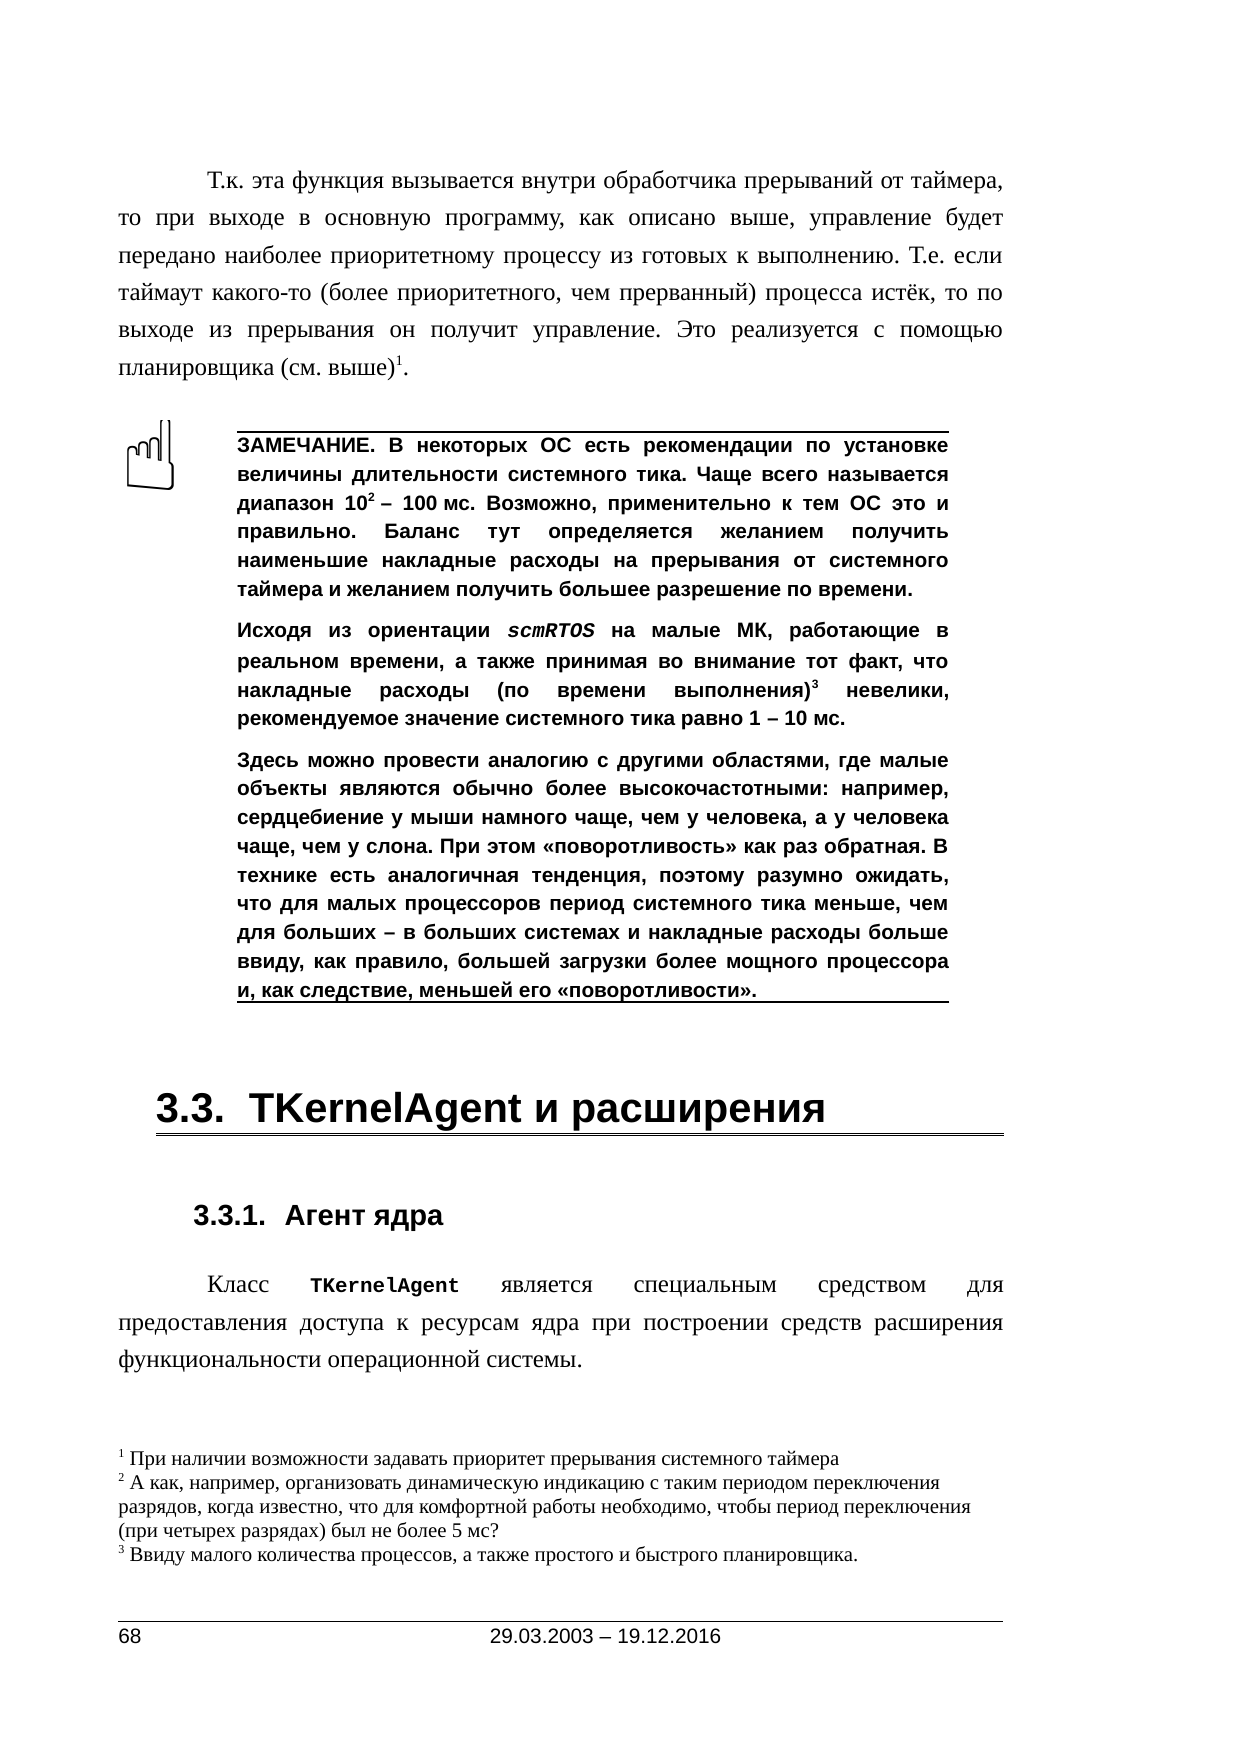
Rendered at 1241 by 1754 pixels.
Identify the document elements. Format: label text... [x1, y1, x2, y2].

subtitle Агент ядра [193, 1198, 886, 1232]
text ЗАМЕЧАНИЕ. В некоторых ОС есть рекомендации по установке величины длительности системного тика. Чаще всего называется диапазон 10 – 100 мс. Возможно, применительно к тем ОС это и правильно. Баланс тут определяется желанием получить наименьшие накладные расходы на прерывания от системного таймера и желанием получить большее разрешение по времени. [237, 433, 949, 601]
text Исходя из ориентации scmRTOS на малые МК, работающие в реальном времени, а также принимая во внимание тот факт, что накладные расходы (по времени выполнения) невелики, рекомендуемое значение системного тика равно 1 – 10 мс. [237, 618, 949, 730]
text  [120, 421, 212, 507]
text Ввиду малого количества процессов, а также простого и быстрого планировщика. [118, 1542, 1004, 1566]
text Класс TKernelAgent является специальным средством для предоставления доступа к ресурсам ядра при построении средств расширения функциональности операционной системы. [118, 1269, 1004, 1373]
text А как, например, организовать динамическую индикацию с таким периодом переключения разрядов, когда известно, что для комфортной работы необходимо, чтобы период переключения (при четырех разрядах) был не более 5 мс? [118, 1470, 1004, 1542]
text Здесь можно провести аналогию с другими областями, где малые объекты являются обычно более высокочастотными: например, сердцебиение у мыши намного чаще, чем у человека, а у человека чаще, чем у слона. При этом «поворотливость» как раз обратная. В технике есть аналогичная тенденция, поэтому разумно ожидать, что для малых процессоров период системного тика меньше, чем для больших – в больших системах и накладные расходы больше ввиду, как правило, большей загрузки более мощного процессора и, как следствие, меньшей его «поворотливости». [237, 747, 949, 1001]
subtitle TKernelAgent и расширения [156, 1083, 1004, 1133]
text Т.к. эта функция вызывается внутри обработчика прерываний от таймера, то при выходе в основную программу, как описано выше, управление будет передано наиболее приоритетному процессу из готовых к выполнению. Т.е. если таймаут какого-то (более приоритетного, чем прерванный) процесса истёк, то по выходе из прерывания он получит управление. Это реализуется с помощью планировщика (см. выше). [118, 165, 1004, 380]
text При наличии возможности задавать приоритет прерывания системного таймера [118, 1446, 1004, 1470]
